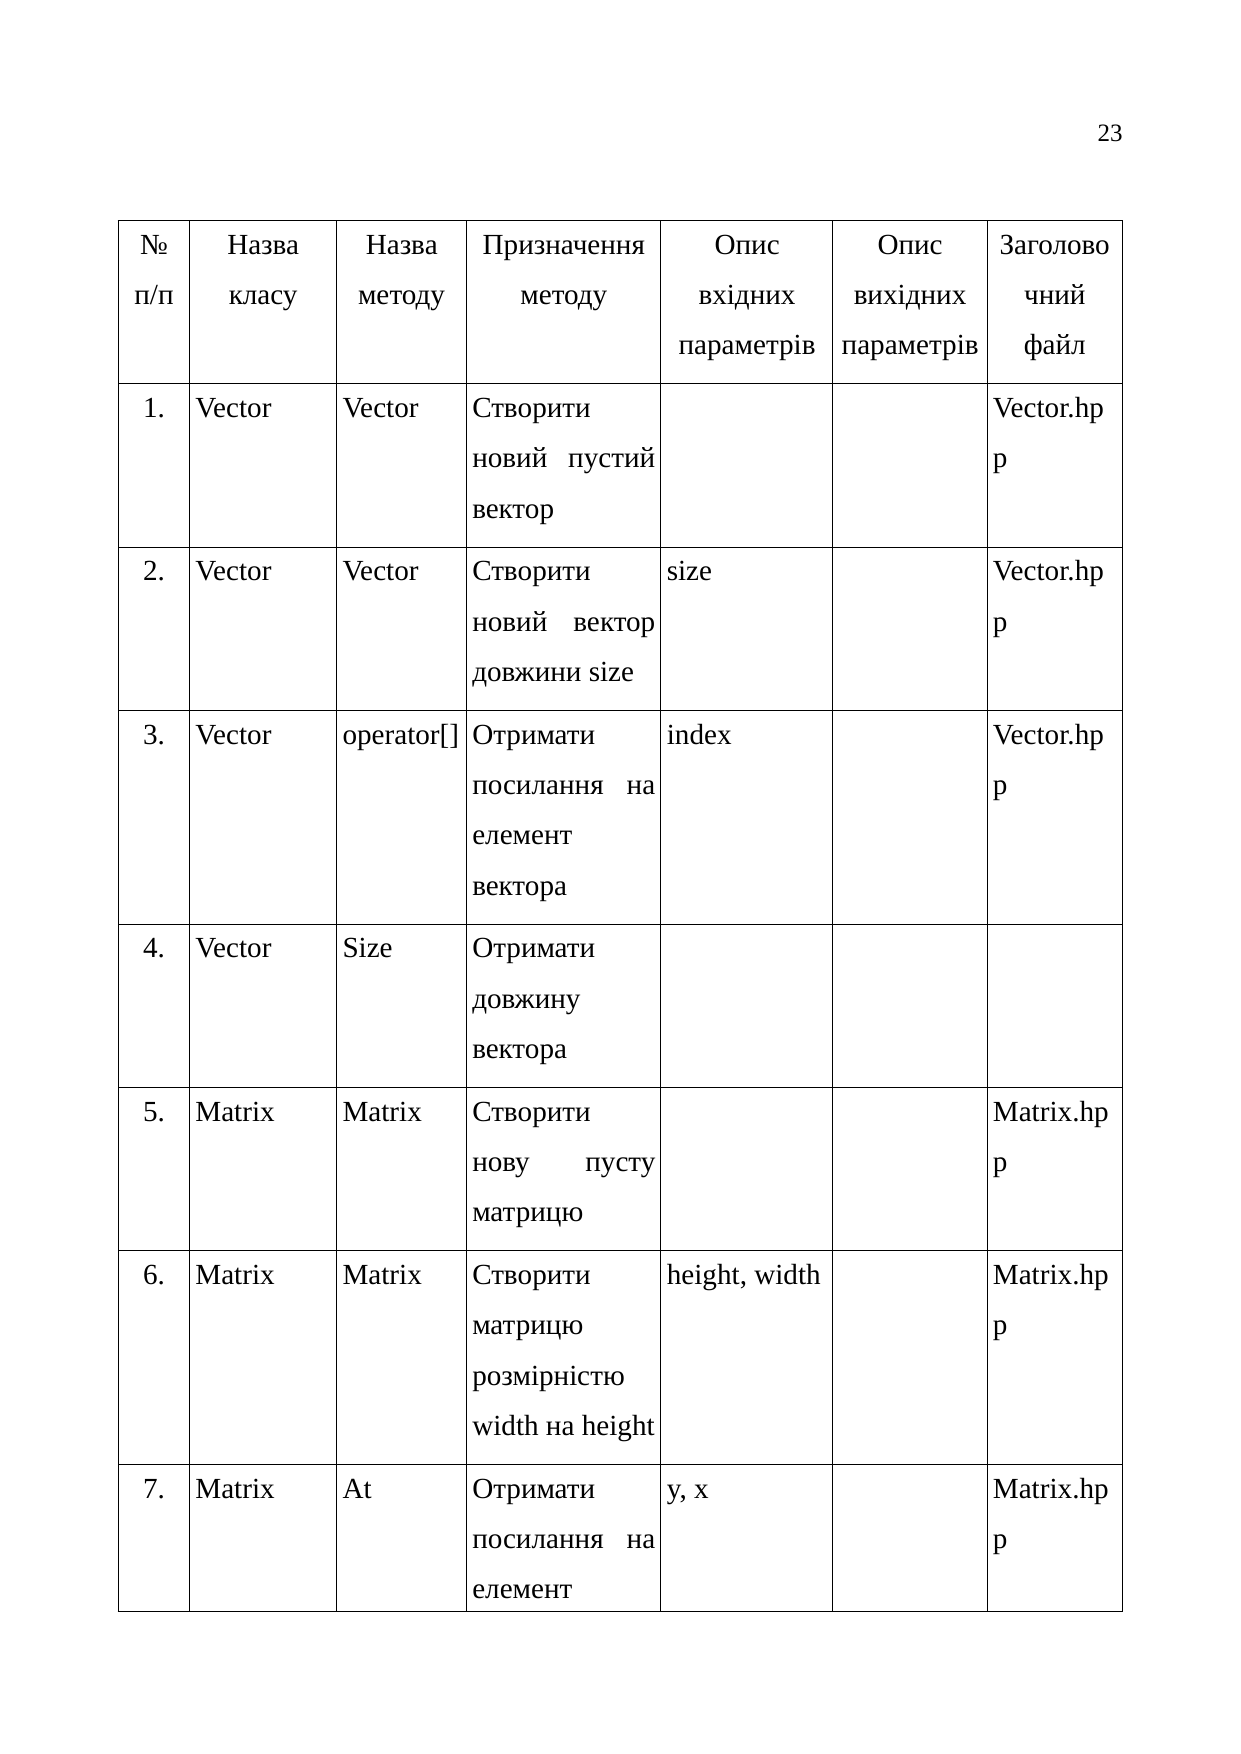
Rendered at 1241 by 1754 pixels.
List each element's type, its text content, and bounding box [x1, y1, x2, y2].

table_cell 5. [119, 1088, 189, 1250]
table_cell [833, 1088, 987, 1250]
table_cell Matrix [190, 1088, 336, 1250]
table_cell Створити новий пустий вектор [467, 384, 660, 547]
table_cell Створити новий вектор довжини size [467, 548, 660, 710]
table_cell 3. [119, 711, 189, 924]
table_cell Vector [190, 925, 336, 1087]
table_cell size [661, 548, 832, 710]
table_cell [833, 925, 987, 1087]
table_cell Matrix.hpp [988, 1088, 1122, 1250]
table_cell Size [337, 925, 466, 1087]
table_cell [988, 925, 1122, 1087]
table_cell 4. [119, 925, 189, 1087]
table_cell [833, 384, 987, 547]
table_cell [661, 1088, 832, 1250]
table_cell Vector [337, 384, 466, 547]
table_cell height, width [661, 1251, 832, 1464]
table_cell Matrix [190, 1465, 336, 1611]
table_cell Vector [190, 548, 336, 710]
table_cell Matrix.hpp [988, 1465, 1122, 1611]
table_cell 6. [119, 1251, 189, 1464]
table_cell At [337, 1465, 466, 1611]
table_cell Matrix [337, 1088, 466, 1250]
table_cell Vector.hpp [988, 711, 1122, 924]
table_cell Vector [190, 711, 336, 924]
table_cell [833, 711, 987, 924]
table_cell Отримати посилання на елемент вектора [467, 711, 660, 924]
table_header Опис вихідних параметрів [833, 221, 987, 383]
table_cell 1. [119, 384, 189, 547]
table_header № п/п [119, 221, 189, 383]
table_cell Vector [190, 384, 336, 547]
table_cell Vector.hpp [988, 384, 1122, 547]
table_cell Створити матрицю розмірністю width на height [467, 1251, 660, 1464]
table_cell Vector [337, 548, 466, 710]
table_cell Отримати довжину вектора [467, 925, 660, 1087]
table_cell 2. [119, 548, 189, 710]
table_header Назва методу [337, 221, 466, 383]
table_cell [661, 925, 832, 1087]
table_cell Vector.hpp [988, 548, 1122, 710]
table_cell [661, 384, 832, 547]
table_cell Створити нову пусту матрицю [467, 1088, 660, 1250]
table_cell Matrix [190, 1251, 336, 1464]
table_cell Отримати посилання на елемент [467, 1465, 660, 1611]
table_cell [833, 1465, 987, 1611]
table_cell 7. [119, 1465, 189, 1611]
table_cell y, x [661, 1465, 832, 1611]
table_header Назва класу [190, 221, 336, 383]
table_cell index [661, 711, 832, 924]
table_header Призначення методу [467, 221, 660, 383]
table_cell operator[] [337, 711, 466, 924]
table_cell Matrix [337, 1251, 466, 1464]
table_header Заголовочний файл [988, 221, 1122, 383]
table_cell Matrix.hpp [988, 1251, 1122, 1464]
table_cell [833, 548, 987, 710]
table_header Опис вхідних параметрів [661, 221, 832, 383]
table_cell [833, 1251, 987, 1464]
